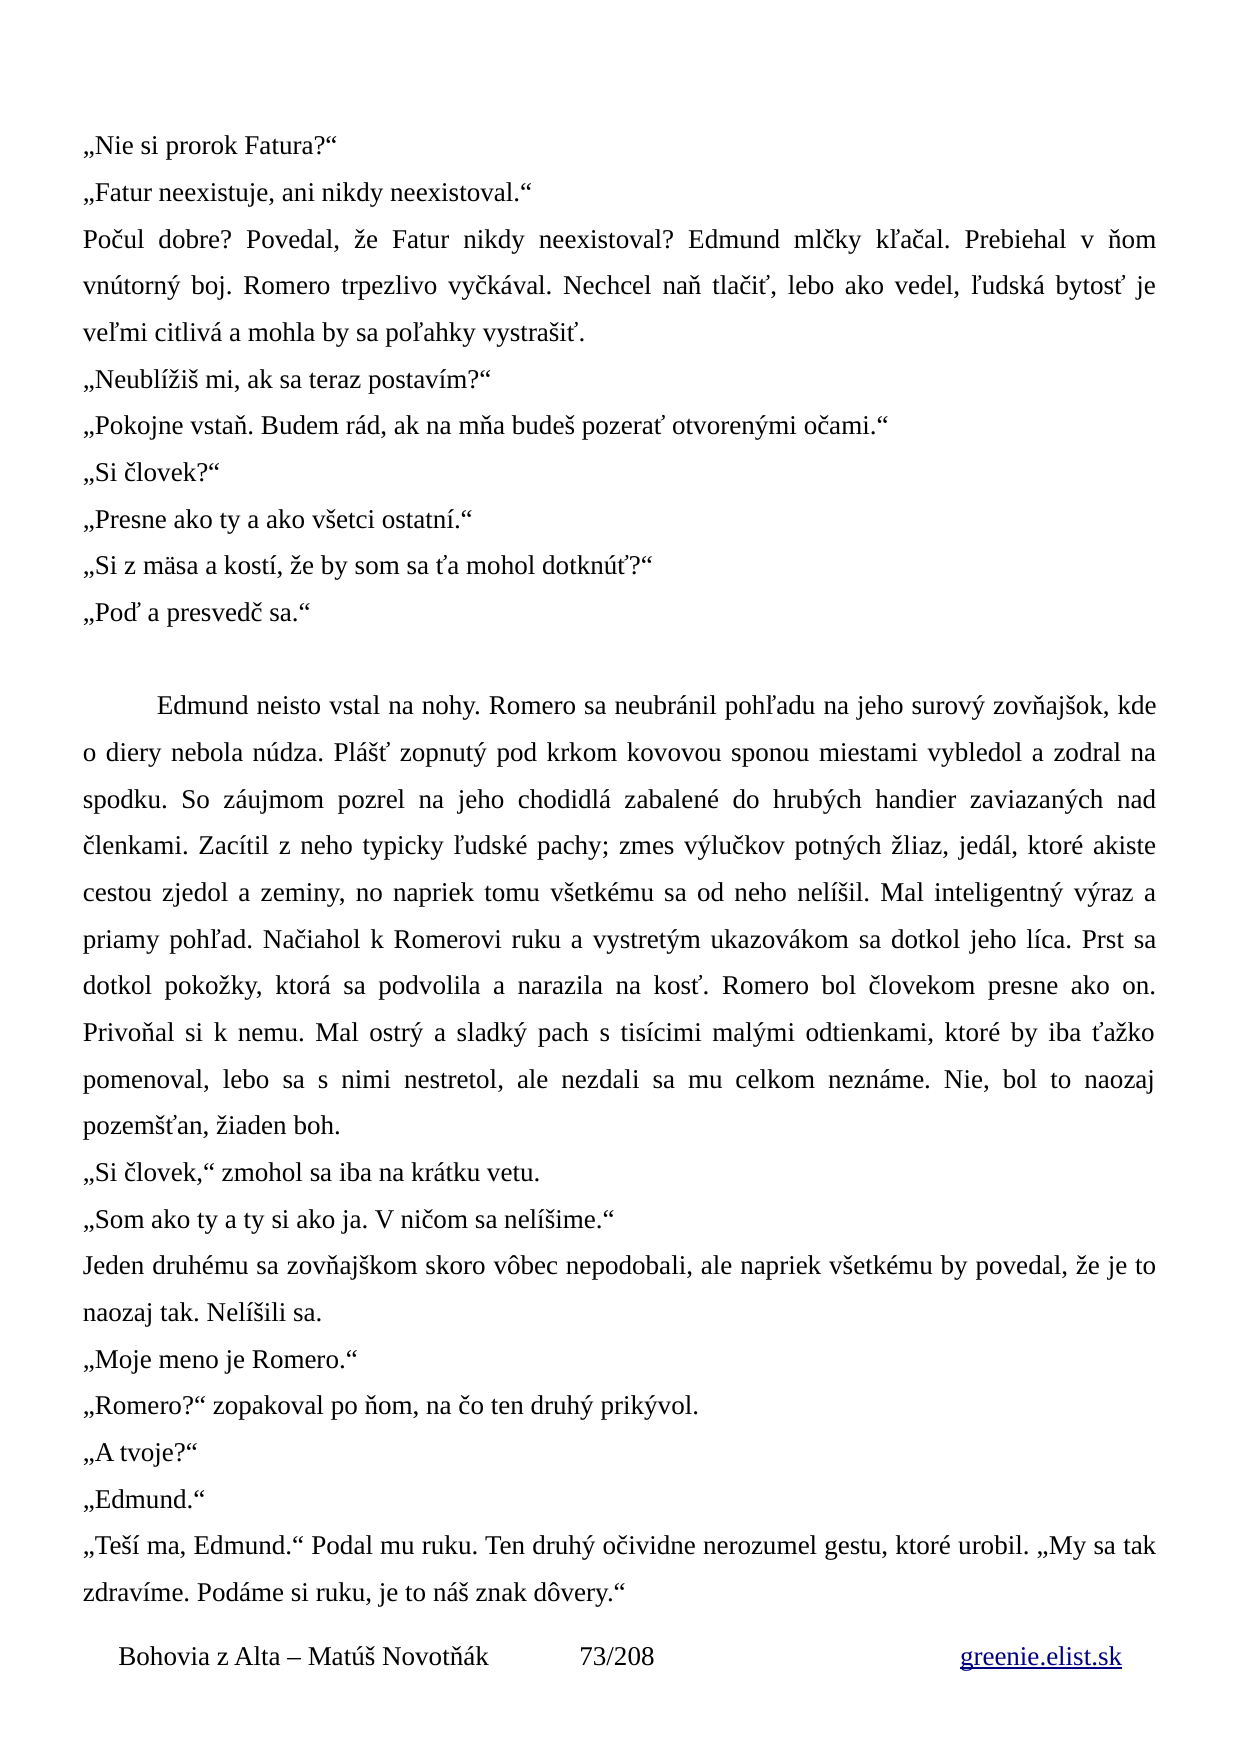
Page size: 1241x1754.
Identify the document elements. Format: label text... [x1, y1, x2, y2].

text „Nie si prorok Fatura?“ [83, 129, 1157, 161]
text „Presne ako ty a ako všetci ostatní.“ [83, 503, 1157, 534]
text „Moje meno je Romero.“ [83, 1343, 1157, 1374]
text „Edmund.“ [83, 1483, 1157, 1514]
text „Neublížiš mi, ak sa teraz postavím?“ [83, 363, 1157, 394]
text „A tvoje?“ [83, 1436, 1157, 1467]
text „Pokojne vstaň. Budem rád, ak na mňa budeš pozerať otvorenými očami.“ [83, 409, 1157, 441]
text Jeden druhému sa zovňajškom skoro vôbec nepodobali, ale napriek všetkému by povedal, že je to naozaj tak. Nelíšili sa. [83, 1249, 1157, 1327]
text „Teší ma, Edmund.“ Podal mu ruku. Ten druhý očividne nerozumel gestu, ktoré urobil. „My sa tak zdravíme. Podáme si ruku, je to náš znak dôvery.“ [83, 1529, 1157, 1607]
text Edmund neisto vstal na nohy. Romero sa neubránil pohľadu na jeho surový zovňajšok, kde o diery nebola núdza. Plášť zopnutý pod krkom kovovou sponou miestami vybledol a zodral na spodku. So záujmom pozrel na jeho chodidlá zabalené do hrubých handier zaviazaných nad členkami. Zacítil z neho typicky ľudské pachy; zmes výlučkov potných žliaz, jedál, ktoré akiste cestou zjedol a zeminy, no napriek tomu všetkému sa od neho nelíšil. Mal inteligentný výraz a priamy pohľad. Načiahol k Romerovi ruku a vystretým ukazovákom sa dotkol jeho líca. Prst sa dotkol pokožky, ktorá sa podvolila a narazila na kosť. Romero bol človekom presne ako on. Privoňal si k nemu. Mal ostrý a sladký pach s tisícimi malými odtienkami, ktoré by iba ťažko pomenoval, lebo sa s nimi nestretol, ale nezdali sa mu celkom neznáme. Nie, bol to naozaj pozemšťan, žiaden boh. [83, 689, 1157, 1141]
text Počul dobre? Povedal, že Fatur nikdy neexistoval? Edmund mlčky kľačal. Prebiehal v ňom vnútorný boj. Romero trpezlivo vyčkával. Nechcel naň tlačiť, lebo ako vedel, ľudská bytosť je veľmi citlivá a mohla by sa poľahky vystrašiť. [83, 223, 1157, 347]
text „Fatur neexistuje, ani nikdy neexistoval.“ [83, 176, 1157, 207]
text „Som ako ty a ty si ako ja. V ničom sa nelíšime.“ [83, 1203, 1157, 1234]
text „Si z mäsa a kostí, že by som sa ťa mohol dotknúť?“ [83, 549, 1157, 581]
text „Poď a presvedč sa.“ [83, 596, 1157, 627]
text „Si človek?“ [83, 456, 1157, 487]
text „Si človek,“ zmohol sa iba na krátku vetu. [83, 1156, 1157, 1187]
text „Romero?“ zopakoval po ňom, na čo ten druhý prikývol. [83, 1389, 1157, 1421]
